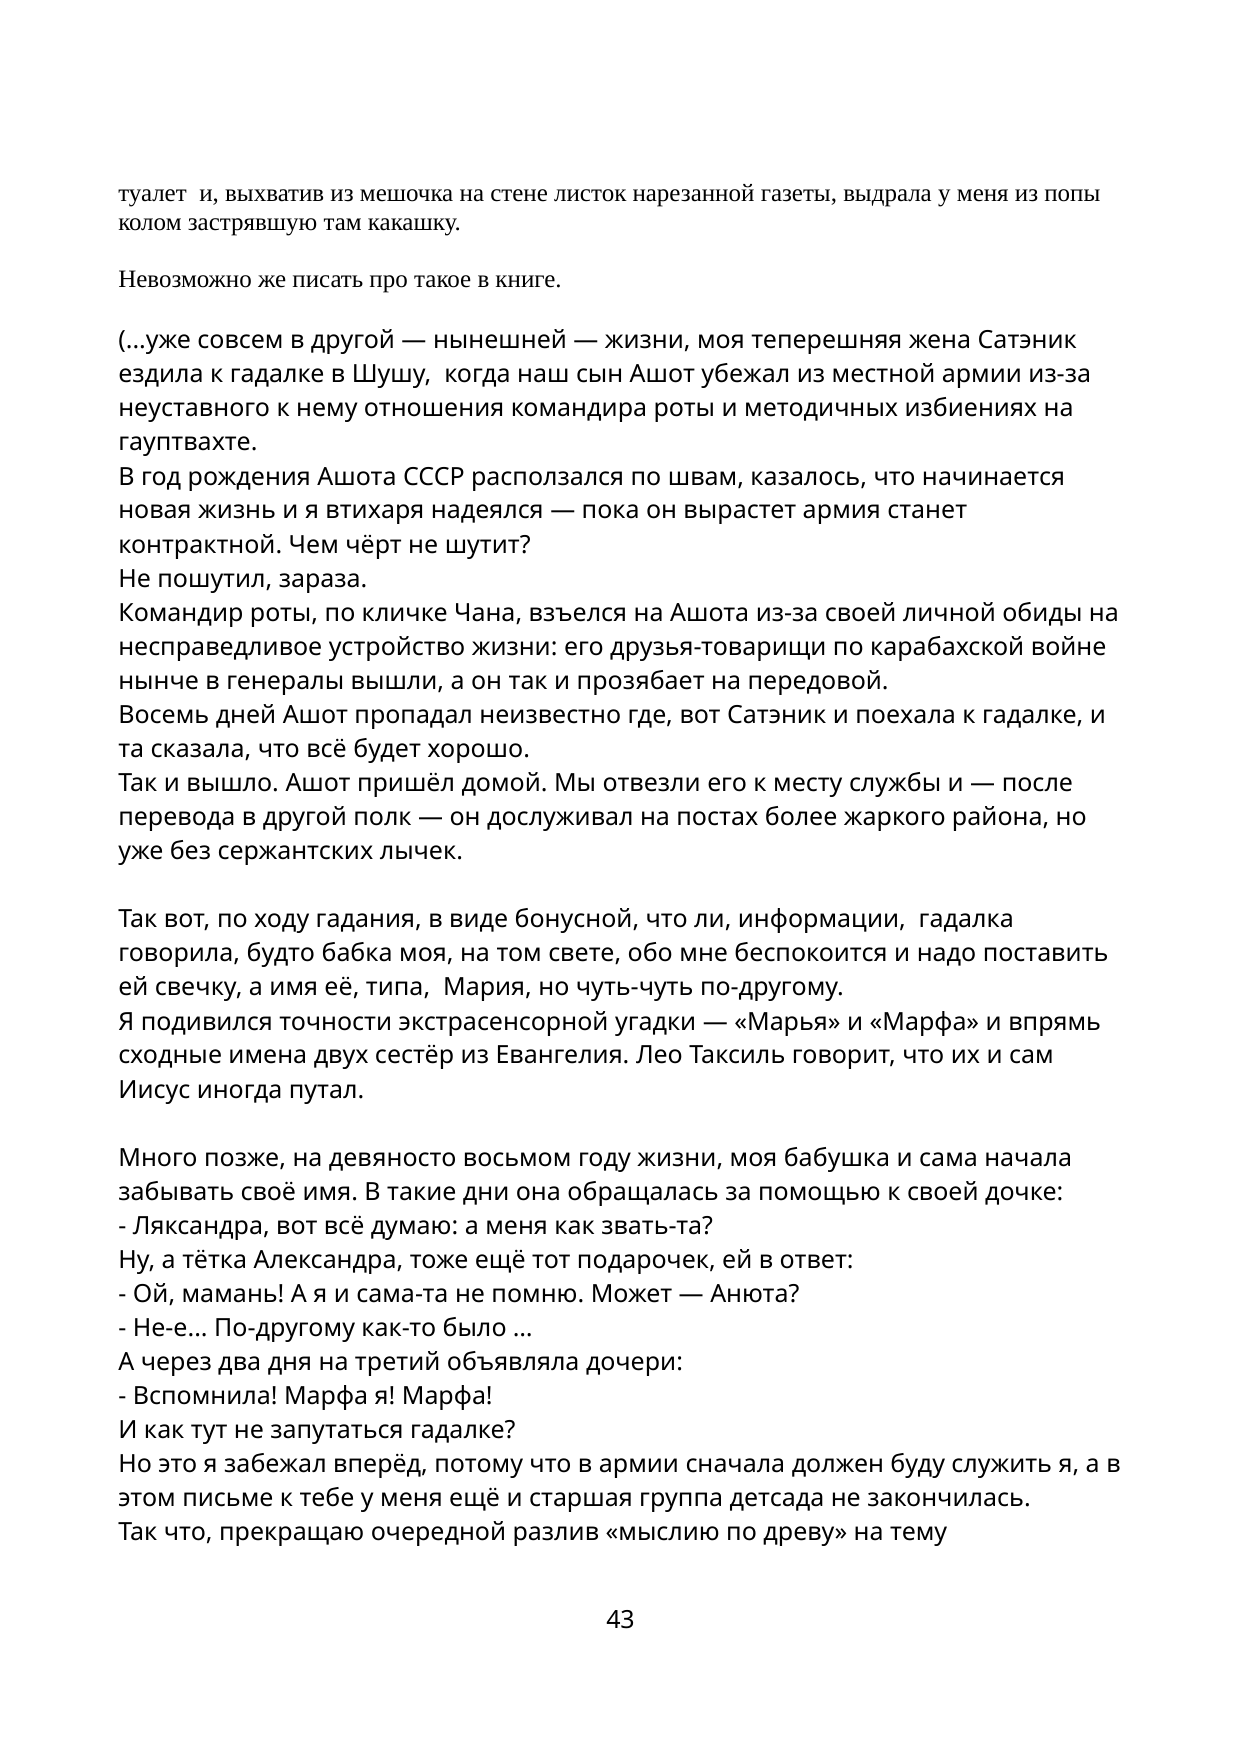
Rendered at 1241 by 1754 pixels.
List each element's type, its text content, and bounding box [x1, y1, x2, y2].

text А через два дня на третий объявляла дочери: [118, 1344, 1122, 1378]
text - Не-е... По-другому как-то было … [118, 1310, 1122, 1344]
text Так что, прекращаю очередной разлив «мыслию по древу» на тему [118, 1514, 1122, 1548]
text В год рождения Ашота СССР расползался по швам, казалось, что начинается новая жизнь и я втихаря надеялся — пока он вырастет армия станет контрактной. Чем чёрт не шутит? [118, 458, 1122, 560]
text Так и вышло. Ашот пришёл домой. Мы отвезли его к месту службы и — после перевода в другой полк — он дослуживал на постах более жаркого района, но уже без сержантских лычек. [118, 765, 1122, 867]
text Невозможно же писать про такое в книге. [118, 264, 1122, 293]
text Командир роты, по кличке Чана, взъелся на Ашота из-за своей личной обиды на несправедливое устройство жизни: его друзья-товарищи по карабахской войне нынче в генералы вышли, а он так и прозябает на передовой. [118, 594, 1122, 697]
text - Вспомнила! Марфа я! Марфа! [118, 1378, 1122, 1412]
text Восемь дней Ашот пропадал неизвестно где, вот Сатэник и поехала к гадалке, и та сказала, что всё будет хорошо. [118, 697, 1122, 765]
text Я подивился точности экстрасенсорной угадки — «Марья» и «Марфа» и впрямь сходные имена двух сестёр из Евангелия. Лео Таксиль говорит, что их и сам Иисус иногда путал. [118, 1003, 1122, 1105]
text - Ой, мамань! А я и сама-та не помню. Может — Анюта? [118, 1276, 1122, 1310]
text туалет и, выхватив из мешочка на стене листок нарезанной газеты, выдрала у меня из попы колом застрявшую там какашку. [118, 178, 1122, 236]
text Много позже, на девяносто восьмом году жизни, моя бабушка и сама начала забывать своё имя. В такие дни она обращалась за помощью к своей дочке: [118, 1139, 1122, 1207]
text Ну, а тётка Александра, тоже ещё тот подарочек, ей в ответ: [118, 1242, 1122, 1276]
text Так вот, по ходу гадания, в виде бонусной, что ли, информации, гадалка говорила, будто бабка моя, на том свете, обо мне беспокоится и надо поставить ей свечку, а имя её, типа, Мария, но чуть-чуть по-другому. [118, 901, 1122, 1003]
text - Ляксандра, вот всё думаю: а меня как звать-та? [118, 1207, 1122, 1242]
text (...уже совсем в другой — нынешней — жизни, моя теперешняя жена Сатэник ездила к гадалке в Шушу, когда наш сын Ашот убежал из местной армии из-за неуставного к нему отношения командира роты и методичных избиениях на гауптвахте. [118, 322, 1122, 458]
text И как тут не запутаться гадалке? [118, 1412, 1122, 1446]
text Но это я забежал вперёд, потому что в армии сначала должен буду служить я, а в этом письме к тебе у меня ещё и старшая группа детсада не закончилась. [118, 1446, 1122, 1514]
text Не пошутил, зараза. [118, 560, 1122, 594]
